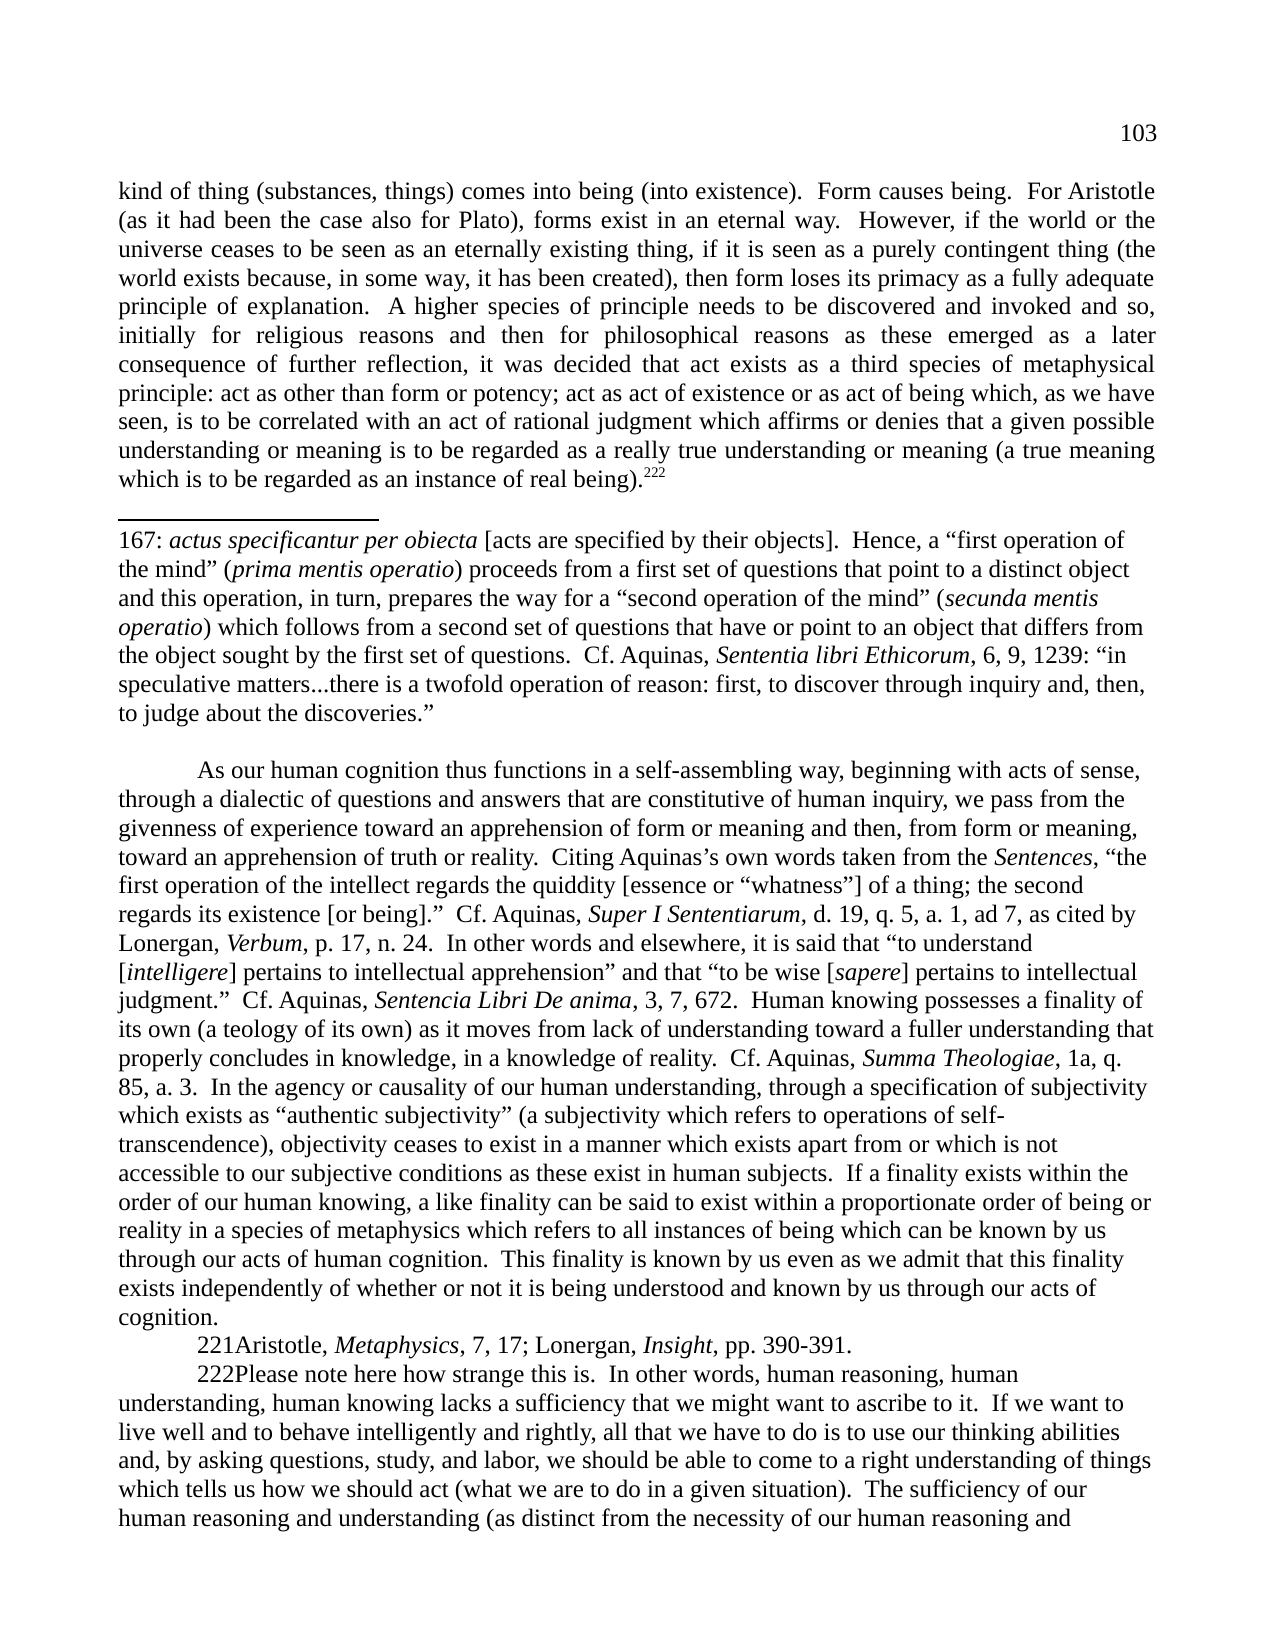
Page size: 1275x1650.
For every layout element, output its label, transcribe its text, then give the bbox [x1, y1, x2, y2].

text Aristotle, Metaphysics, 7, 17; Lonergan, Insight, pp. 390-391. [118, 1331, 1157, 1359]
text 167: actus specificantur per obiecta [acts are specified by their objects]. Hence, a “first operation of the mind” (prima mentis operatio) proceeds from a first set of questions that point to a distinct object and this operation, in turn, prepares the way for a “second operation of the mind” (secunda mentis operatio) which follows from a second set of questions that have or point to an object that differs from the object sought by the first set of questions. Cf. Aquinas, Sententia libri Ethicorum, 6, 9, 1239: “in speculative matters...there is a twofold operation of reason: first, to discover through inquiry and, then, to judge about the discoveries.” [118, 526, 1157, 727]
text Please note here how strange this is. In other words, human reasoning, human understanding, human knowing lacks a sufficiency that we might want to ascribe to it. If we want to live well and to behave intelligently and rightly, all that we have to do is to use our thinking abilities and, by asking questions, study, and labor, we should be able to come to a right understanding of things which tells us how we should act (what we are to do in a given situation). The sufficiency of our human reasoning and understanding (as distinct from the necessity of our human reasoning and [118, 1359, 1157, 1532]
text kind of thing (substances, things) comes into being (into existence). Form causes being. For Aristotle (as it had been the case also for Plato), forms exist in an eternal way. However, if the world or the universe ceases to be seen as an eternally existing thing, if it is seen as a purely contingent thing (the world exists because, in some way, it has been created), then form loses its primacy as a fully adequate principle of explanation. A higher species of principle needs to be discovered and invoked and so, initially for religious reasons and then for philosophical reasons as these emerged as a later consequence of further reflection, it was decided that act exists as a third species of metaphysical principle: act as other than form or potency; act as act of existence or as act of being which, as we have seen, is to be correlated with an act of rational judgment which affirms or denies that a given possible understanding or meaning is to be regarded as a really true understanding or meaning (a true meaning which is to be regarded as an instance of real being). [118, 176, 1157, 493]
text As our human cognition thus functions in a self-assembling way, beginning with acts of sense, through a dialectic of questions and answers that are constitutive of human inquiry, we pass from the givenness of experience toward an apprehension of form or meaning and then, from form or meaning, toward an apprehension of truth or reality. Citing Aquinas’s own words taken from the Sentences, “the first operation of the intellect regards the quiddity [essence or “whatness”] of a thing; the second regards its existence [or being].” Cf. Aquinas, Super I Sententiarum, d. 19, q. 5, a. 1, ad 7, as cited by Lonergan, Verbum, p. 17, n. 24. In other words and elsewhere, it is said that “to understand [intelligere] pertains to intellectual apprehension” and that “to be wise [sapere] pertains to intellectual judgment.” Cf. Aquinas, Sentencia Libri De anima, 3, 7, 672. Human knowing possesses a finality of its own (a teology of its own) as it moves from lack of understanding toward a fuller understanding that properly concludes in knowledge, in a knowledge of reality. Cf. Aquinas, Summa Theologiae, 1a, q. 85, a. 3. In the agency or causality of our human understanding, through a specification of subjectivity which exists as “authentic subjectivity” (a subjectivity which refers to operations of self-transcendence), objectivity ceases to exist in a manner which exists apart from or which is not accessible to our subjective conditions as these exist in human subjects. If a finality exists within the order of our human knowing, a like finality can be said to exist within a proportionate order of being or reality in a species of metaphysics which refers to all instances of being which can be known by us through our acts of human cognition. This finality is known by us even as we admit that this finality exists independently of whether or not it is being understood and known by us through our acts of cognition. [118, 756, 1157, 1331]
